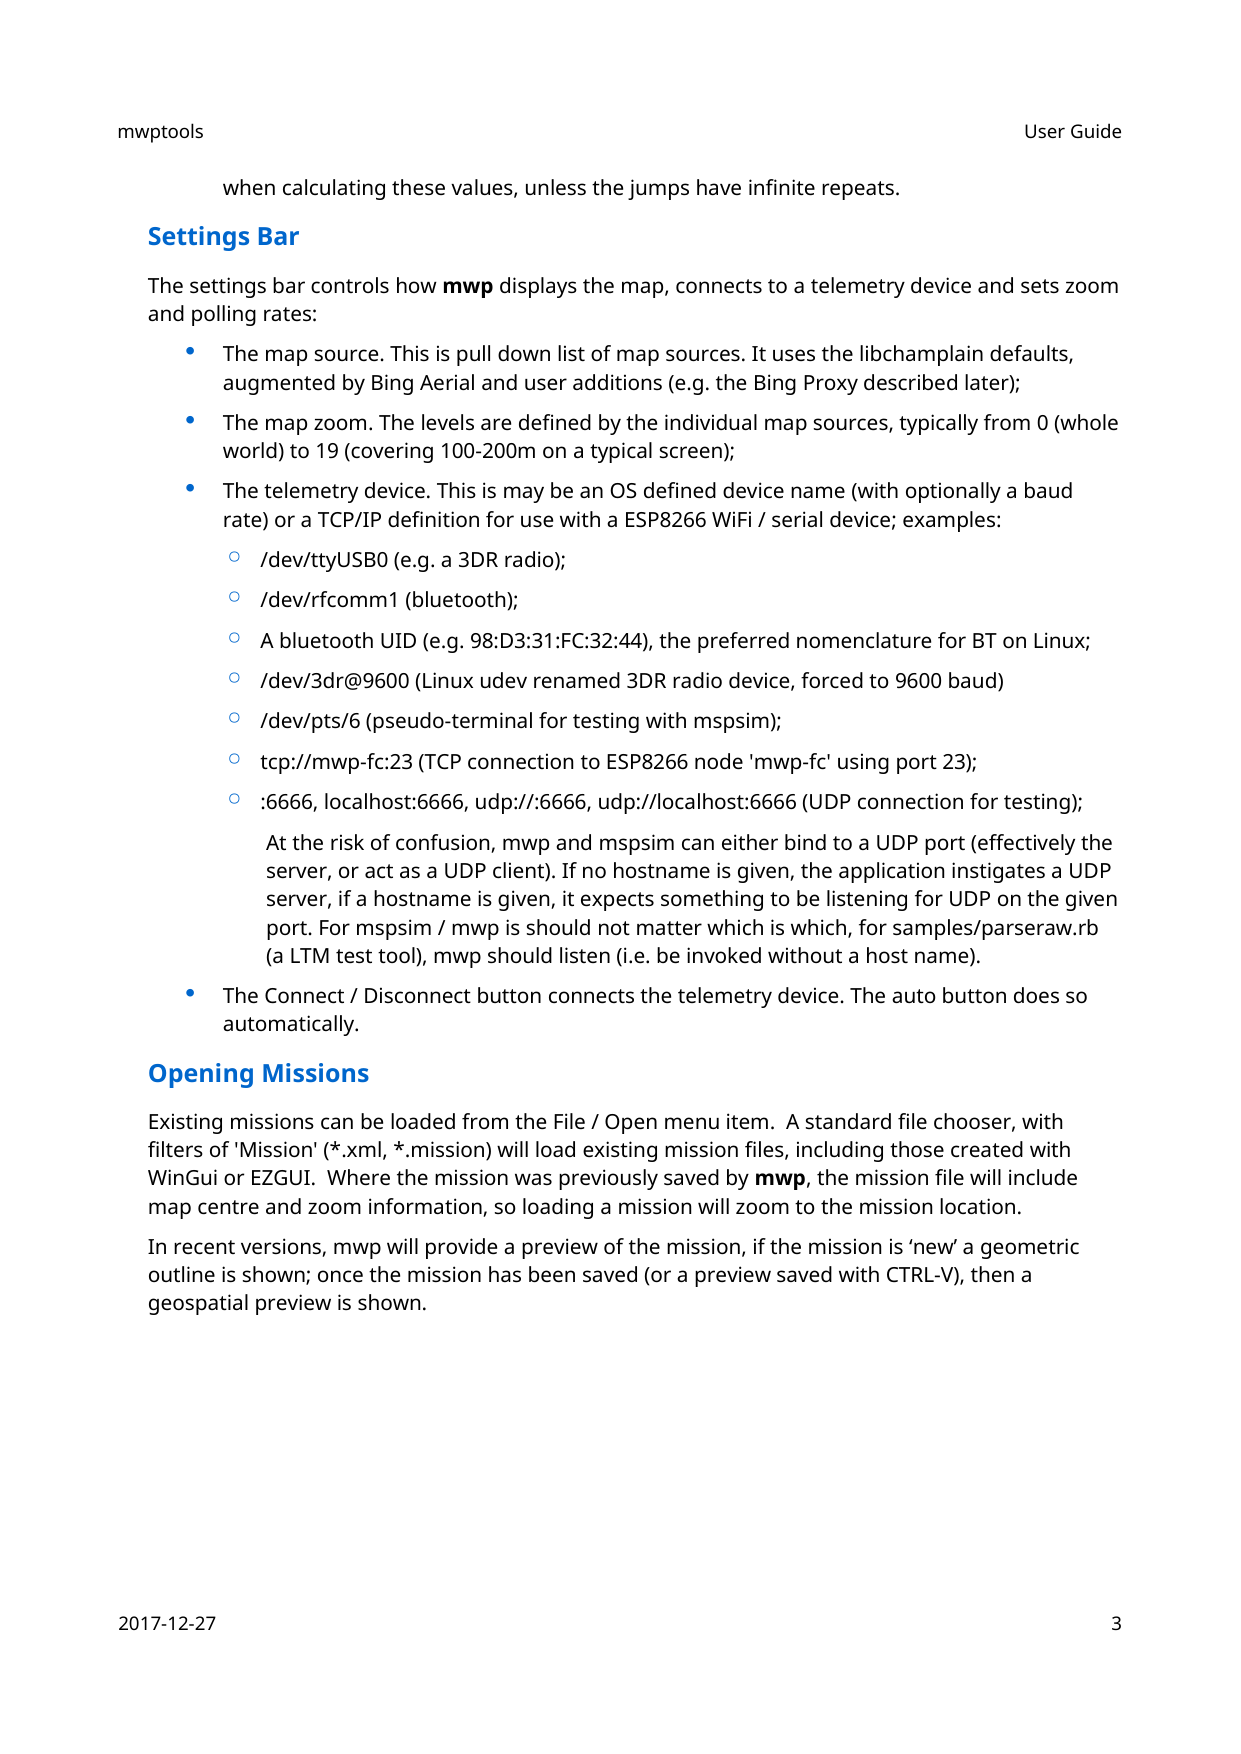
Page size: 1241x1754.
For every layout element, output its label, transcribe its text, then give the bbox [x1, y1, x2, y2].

list tcp://mwp-fc:23 (TCP connection to ESP8266 node 'mwp-fc' using port 23); [223, 747, 1122, 776]
text Existing missions can be loaded from the File / Open menu item. A standard file chooser, with filters of 'Mission' (*.xml, *.mission) will load existing mission files, including those created with WinGui or EZGUI. Where the mission was previously saved by mwp, the mission file will include map centre and zoom information, so loading a mission will zoom to the mission location. [148, 1107, 1122, 1220]
list /dev/ttyUSB0 (e.g. a 3DR radio); [223, 545, 1122, 573]
list /dev/3dr@9600 (Linux udev renamed 3DR radio device, forced to 9600 baud) [223, 666, 1122, 695]
subtitle Opening Missions [148, 1055, 1122, 1089]
list At the risk of confusion, mwp and mspsim can either bind to a UDP port (effectively the server, or act as a UDP client). If no hostname is given, the application instigates a UDP server, if a hostname is given, it expects something to be listening for UDP on the given port. For mspsim / mwp is should not matter which is which, for samples/parseraw.rb (a LTM test tool), mwp should listen (i.e. be invoked without a host name). [266, 828, 1122, 969]
list /dev/pts/6 (pseudo-terminal for testing with mspsim); [223, 707, 1122, 735]
list The telemetry device. This is may be an OS defined device name (with optionally a baud rate) or a TCP/IP definition for use with a ESP8266 WiFi / serial device; examples: [185, 476, 1122, 533]
list :6666, localhost:6666, udp://:6666, udp://localhost:6666 (UDP connection for testing); [223, 787, 1122, 816]
list The Connect / Disconnect button connects the telemetry device. The auto button does so automatically. [185, 981, 1122, 1038]
list The map zoom. The levels are defined by the individual map sources, typically from 0 (whole world) to 19 (covering 100-200m on a typical screen); [185, 408, 1122, 464]
text The settings bar controls how mwp displays the map, connects to a telemetry device and sets zoom and polling rates: [148, 271, 1122, 327]
subtitle Settings Bar [148, 219, 1122, 253]
list A bluetooth UID (e.g. 98:D3:31:FC:32:44), the preferred nomenclature for BT on Linux; [223, 626, 1122, 654]
list The map source. This is pull down list of map sources. It uses the libchamplain defaults, augmented by Bing Aerial and user additions (e.g. the Bing Proxy described later); [185, 339, 1122, 396]
text In recent versions, mwp will provide a preview of the mission, if the mission is ‘new’ a geometric outline is shown; once the mission has been saved (or a preview saved with CTRL-V), then a geospatial preview is shown. [148, 1232, 1122, 1317]
list when calculating these values, unless the jumps have infinite repeats. [185, 173, 1122, 201]
list /dev/rfcomm1 (bluetooth); [223, 585, 1122, 614]
